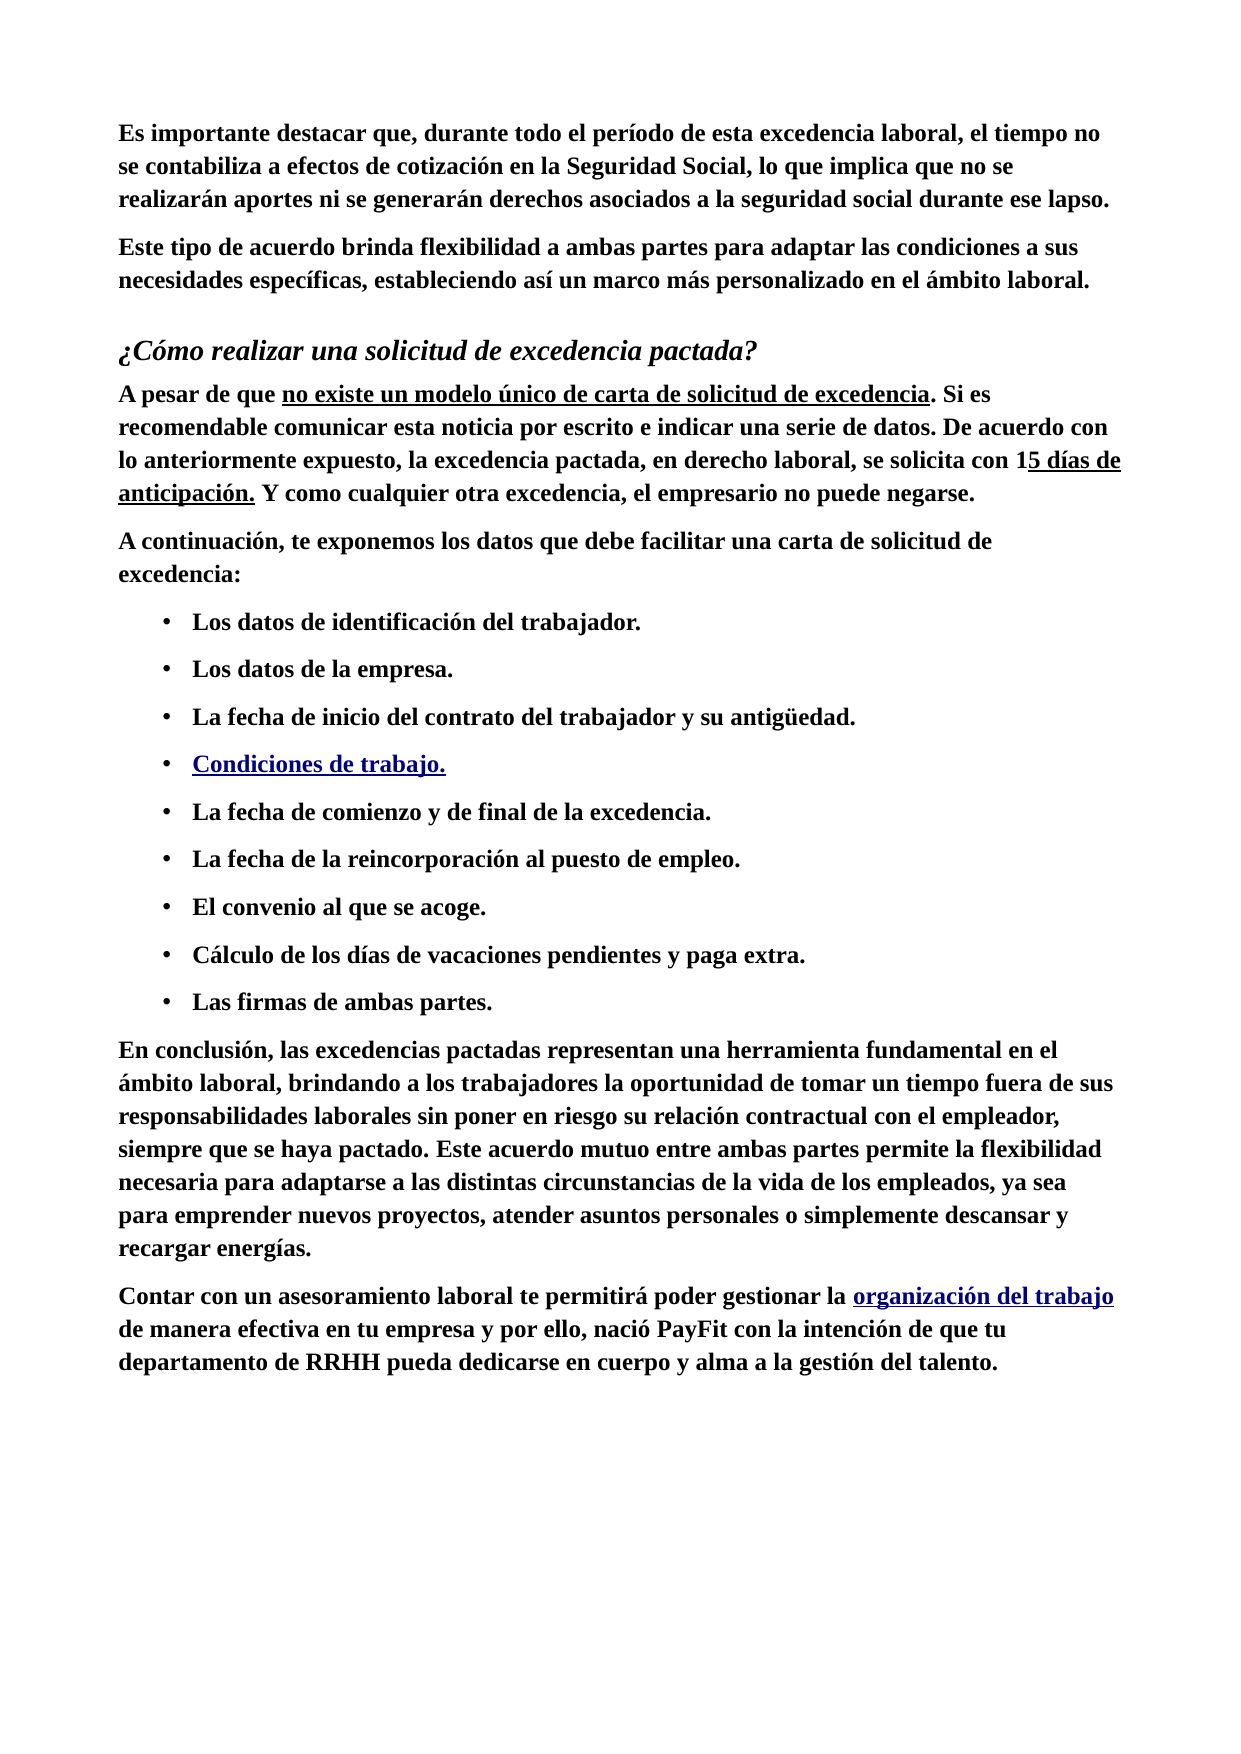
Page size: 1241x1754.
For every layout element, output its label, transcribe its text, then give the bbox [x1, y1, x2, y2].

text En conclusión, las excedencias pactadas representan una herramienta fundamental en el ámbito laboral, brindando a los trabajadores la oportunidad de tomar un tiempo fuera de sus responsabilidades laborales sin poner en riesgo su relación contractual con el empleador, siempre que se haya pactado. Este acuerdo mutuo entre ambas partes permite la flexibilidad necesaria para adaptarse a las distintas circunstancias de la vida de los empleados, ya sea para emprender nuevos proyectos, atender asuntos personales o simplemente descansar y recargar energías. [118, 1035, 1122, 1262]
list La fecha de comienzo y de final de la excedencia. [162, 797, 1122, 826]
list Los datos de identificación del trabajador. [162, 607, 1122, 635]
list La fecha de la reincorporación al puesto de empleo. [162, 844, 1122, 873]
text Este tipo de acuerdo brinda flexibilidad a ambas partes para adaptar las condiciones a sus necesidades específicas, estableciendo así un marco más personalizado en el ámbito laboral. [118, 232, 1122, 293]
text A pesar de que no existe un modelo único de carta de solicitud de excedencia. Si es recomendable comunicar esta noticia por escrito e indicar una serie de datos. De acuerdo con lo anteriormente expuesto, la excedencia pactada, en derecho laboral, se solicita con 15 días de anticipación. Y como cualquier otra excedencia, el empresario no puede negarse. [118, 379, 1122, 507]
list Condiciones de trabajo. [162, 749, 1122, 778]
text Es importante destacar que, durante todo el período de esta excedencia laboral, el tiempo no se contabiliza a efectos de cotización en la Seguridad Social, lo que implica que no se realizarán aportes ni se generarán derechos asociados a la seguridad social durante ese lapso. [118, 118, 1122, 213]
text Contar con un asesoramiento laboral te permitirá poder gestionar la organización del trabajo de manera efectiva en tu empresa y por ello, nació PayFit con la intención de que tu departamento de RRHH pueda dedicarse en cuerpo y alma a la gestión del talento. [118, 1281, 1122, 1376]
list Cálculo de los días de vacaciones pendientes y paga extra. [162, 940, 1122, 968]
list El convenio al que se acoge. [162, 892, 1122, 921]
list Las firmas de ambas partes. [162, 987, 1122, 1016]
list La fecha de inicio del contrato del trabajador y su antigüedad. [162, 702, 1122, 731]
subtitle ¿Cómo realizar una solicitud de excedencia pactada? [118, 333, 1122, 367]
text A continuación, te exponemos los datos que debe facilitar una carta de solicitud de excedencia: [118, 526, 1122, 588]
list Los datos de la empresa. [162, 654, 1122, 683]
